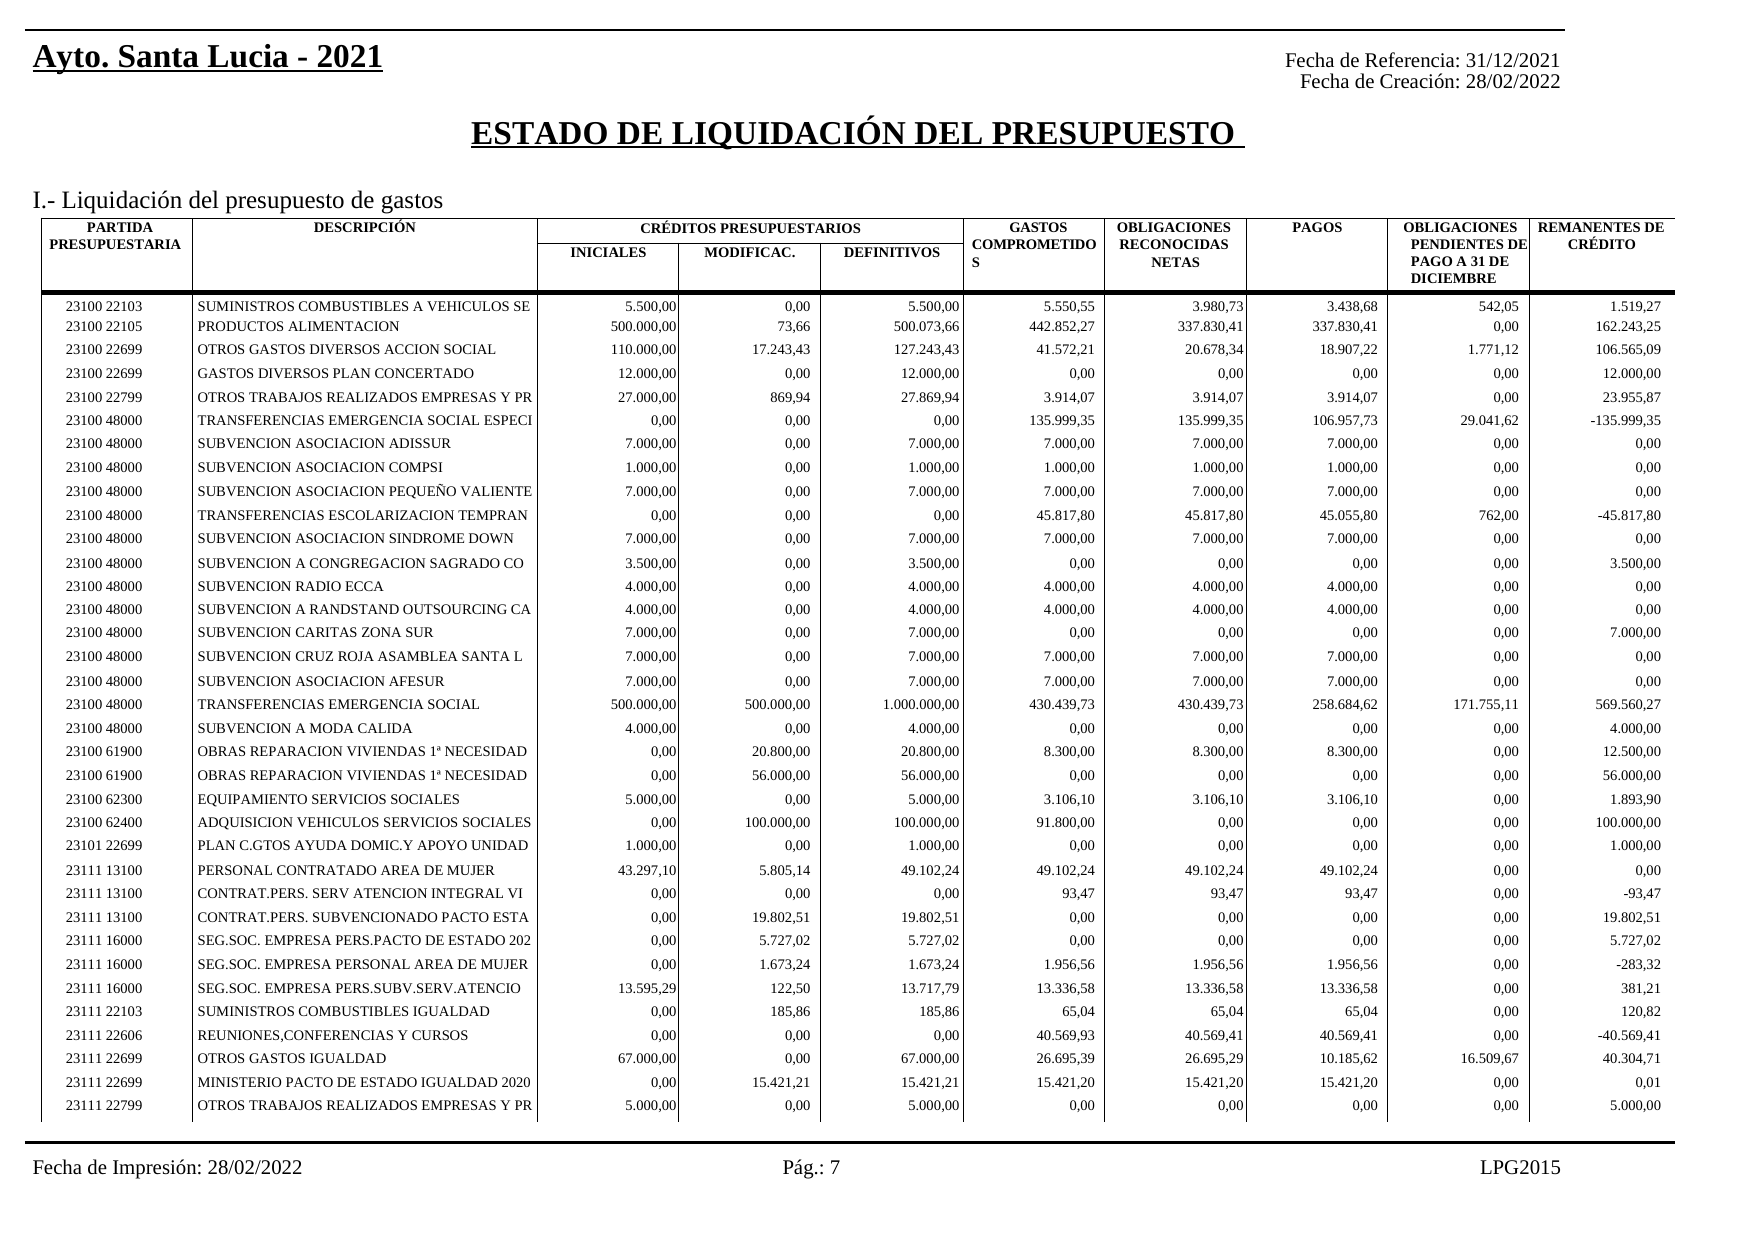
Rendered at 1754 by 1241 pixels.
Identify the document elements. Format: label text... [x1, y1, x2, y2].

table_cell 23100 48000 [42, 456, 192, 479]
table_cell 29.041,62 [1388, 409, 1529, 432]
table_cell 23100 22799 [42, 385, 192, 408]
table_cell 0,00 [1247, 811, 1387, 834]
table_cell 26.695,29 [1105, 1046, 1246, 1071]
table_cell 4.000,00 [1530, 716, 1675, 739]
table_cell 65,04 [964, 999, 1104, 1023]
table_cell 23100 22105 [42, 314, 192, 337]
table_cell 0,00 [1388, 976, 1529, 999]
table_cell 23111 22699 [42, 1071, 192, 1094]
table_cell 49.102,24 [1105, 858, 1246, 881]
table_cell 0,01 [1530, 1071, 1675, 1094]
table_cell 0,00 [1530, 526, 1675, 550]
table_cell 0,00 [679, 1023, 820, 1046]
table_cell 0,00 [1388, 574, 1529, 597]
table_cell 0,00 [679, 1094, 820, 1122]
table_cell 56.000,00 [679, 763, 820, 786]
table_cell OTROS TRABAJOS REALIZADOS EMPRESAS Y PR [193, 1094, 537, 1122]
table_cell 7.000,00 [821, 621, 963, 644]
table_cell 16.509,67 [1388, 1046, 1529, 1071]
table_cell 5.000,00 [538, 1094, 678, 1122]
table_cell 23100 48000 [42, 621, 192, 644]
table_cell 13.336,58 [1247, 976, 1387, 999]
table_cell 23111 22606 [42, 1023, 192, 1046]
table_cell 0,00 [1388, 598, 1529, 621]
table_cell 8.300,00 [1105, 740, 1246, 763]
table_header REMANENTES DE CRÉDITO [1530, 219, 1675, 290]
table_cell 0,00 [1105, 361, 1246, 384]
table_cell 0,00 [679, 432, 820, 456]
table_cell 0,00 [1105, 716, 1246, 739]
table_cell 17.243,43 [679, 338, 820, 361]
table_cell 500.000,00 [538, 314, 678, 337]
table_cell 40.304,71 [1530, 1046, 1675, 1071]
table_cell 1.000.000,00 [821, 692, 963, 716]
table_cell 45.055,80 [1247, 503, 1387, 526]
table_cell 23100 48000 [42, 716, 192, 739]
table_cell INICIALES [538, 244, 678, 290]
table_cell 106.565,09 [1530, 338, 1675, 361]
table_cell 0,00 [1530, 479, 1675, 503]
table_cell 1.956,56 [1105, 952, 1246, 976]
table_cell 1.673,24 [821, 952, 963, 976]
table_cell 23111 16000 [42, 976, 192, 999]
table_cell 23100 48000 [42, 526, 192, 550]
table_cell 0,00 [821, 503, 963, 526]
table_cell 185,86 [679, 999, 820, 1023]
table_cell 12.000,00 [1530, 361, 1675, 384]
table_cell 67.000,00 [538, 1046, 678, 1071]
table_cell 7.000,00 [821, 669, 963, 692]
table_cell 1.893,90 [1530, 786, 1675, 811]
table_cell PERSONAL CONTRATADO AREA DE MUJER [193, 858, 537, 881]
table_cell 56.000,00 [1530, 763, 1675, 786]
table_cell 0,00 [1388, 432, 1529, 456]
table_cell 23111 16000 [42, 929, 192, 952]
table_cell 0,00 [1530, 432, 1675, 456]
table_cell 4.000,00 [538, 574, 678, 597]
table_cell 1.000,00 [538, 834, 678, 857]
table_cell 869,94 [679, 385, 820, 408]
table_cell 0,00 [538, 409, 678, 432]
table_cell 0,00 [538, 929, 678, 952]
table_cell 13.595,29 [538, 976, 678, 999]
table_cell 7.000,00 [821, 645, 963, 668]
text Fecha de Creación: 28/02/2022 [1300, 75, 1674, 91]
table_cell 5.000,00 [538, 786, 678, 811]
table_cell 135.999,35 [964, 409, 1104, 432]
table_cell 7.000,00 [538, 621, 678, 644]
table_cell 7.000,00 [1530, 621, 1675, 644]
table_cell -45.817,80 [1530, 503, 1675, 526]
table_cell 0,00 [1388, 1023, 1529, 1046]
table_cell 1.519,27 [1530, 295, 1675, 313]
table_cell 0,00 [1388, 314, 1529, 337]
table_header PAGOS [1247, 219, 1387, 290]
table_cell 23111 22103 [42, 999, 192, 1023]
table_cell 7.000,00 [538, 645, 678, 668]
table_cell 0,00 [679, 834, 820, 857]
table_cell 7.000,00 [964, 669, 1104, 692]
table_cell 0,00 [538, 1023, 678, 1046]
table_cell 0,00 [1105, 621, 1246, 644]
table_cell 5.000,00 [821, 1094, 963, 1122]
table_cell 23101 22699 [42, 834, 192, 857]
table_cell 23100 62300 [42, 786, 192, 811]
table_cell 7.000,00 [538, 479, 678, 503]
table_cell 1.000,00 [964, 456, 1104, 479]
table_cell 15.421,20 [964, 1071, 1104, 1094]
table_cell 5.727,02 [821, 929, 963, 952]
table_cell -40.569,41 [1530, 1023, 1675, 1046]
table_cell 3.106,10 [1247, 786, 1387, 811]
table_cell 0,00 [1530, 645, 1675, 668]
table_cell SUBVENCION CARITAS ZONA SUR [193, 621, 537, 644]
table_cell 0,00 [1388, 763, 1529, 786]
table_cell 23100 48000 [42, 574, 192, 597]
table_cell SEG.SOC. EMPRESA PERS.SUBV.SERV.ATENCIO [193, 976, 537, 999]
table_cell 65,04 [1247, 999, 1387, 1023]
table_cell 93,47 [964, 881, 1104, 905]
table_cell 0,00 [1388, 858, 1529, 881]
table_cell 56.000,00 [821, 763, 963, 786]
table_cell PRODUCTOS ALIMENTACION [193, 314, 537, 337]
table_cell 45.817,80 [964, 503, 1104, 526]
table_cell 93,47 [1247, 881, 1387, 905]
table_cell 0,00 [679, 526, 820, 550]
table_cell 0,00 [1388, 999, 1529, 1023]
table_cell OBRAS REPARACION VIVIENDAS 1ª NECESIDAD [193, 740, 537, 763]
table_cell 1.956,56 [1247, 952, 1387, 976]
table_cell 0,00 [1388, 952, 1529, 976]
table_cell 0,00 [679, 574, 820, 597]
table_cell 5.000,00 [821, 786, 963, 811]
table_cell 19.802,51 [679, 905, 820, 928]
table_cell 5.805,14 [679, 858, 820, 881]
table_cell 0,00 [821, 1023, 963, 1046]
table_cell 26.695,39 [964, 1046, 1104, 1071]
table_cell 0,00 [679, 598, 820, 621]
table_cell 13.717,79 [821, 976, 963, 999]
table_cell 15.421,21 [679, 1071, 820, 1094]
table_cell 20.678,34 [1105, 338, 1246, 361]
table_cell 23111 13100 [42, 881, 192, 905]
table_cell 7.000,00 [964, 479, 1104, 503]
table_cell 0,00 [679, 409, 820, 432]
table_cell 15.421,21 [821, 1071, 963, 1094]
table_cell 7.000,00 [1247, 479, 1387, 503]
table_cell TRANSFERENCIAS EMERGENCIA SOCIAL ESPECI [193, 409, 537, 432]
table_cell 0,00 [538, 763, 678, 786]
table_cell 1.000,00 [1105, 456, 1246, 479]
table_cell SUBVENCION RADIO ECCA [193, 574, 537, 597]
table_cell 4.000,00 [1247, 598, 1387, 621]
table_cell 0,00 [1247, 763, 1387, 786]
table_cell 23100 48000 [42, 669, 192, 692]
table_cell SEG.SOC. EMPRESA PERS.PACTO DE ESTADO 202 [193, 929, 537, 952]
table_cell 7.000,00 [538, 669, 678, 692]
table_cell 135.999,35 [1105, 409, 1246, 432]
table_cell OTROS GASTOS IGUALDAD [193, 1046, 537, 1071]
table_cell 4.000,00 [1105, 574, 1246, 597]
table_cell 0,00 [679, 716, 820, 739]
table_cell 45.817,80 [1105, 503, 1246, 526]
table_cell 0,00 [538, 740, 678, 763]
table_cell 7.000,00 [1105, 669, 1246, 692]
table_cell 40.569,41 [1247, 1023, 1387, 1046]
table_cell 19.802,51 [821, 905, 963, 928]
table_cell 1.000,00 [821, 834, 963, 857]
table_cell 0,00 [1388, 361, 1529, 384]
table_cell SUBVENCION A RANDSTAND OUTSOURCING CA [193, 598, 537, 621]
table_cell 7.000,00 [964, 526, 1104, 550]
table_cell 7.000,00 [1105, 432, 1246, 456]
table_cell 27.869,94 [821, 385, 963, 408]
table_cell 500.000,00 [679, 692, 820, 716]
table_cell 337.830,41 [1105, 314, 1246, 337]
table_cell 5.500,00 [821, 295, 963, 313]
table_cell -135.999,35 [1530, 409, 1675, 432]
table_cell OTROS GASTOS DIVERSOS ACCION SOCIAL [193, 338, 537, 361]
table_cell 0,00 [1388, 811, 1529, 834]
table_cell 430.439,73 [1105, 692, 1246, 716]
table_cell 4.000,00 [964, 574, 1104, 597]
table_cell 0,00 [538, 881, 678, 905]
table_cell 0,00 [1388, 550, 1529, 574]
table_cell 0,00 [679, 881, 820, 905]
table_cell 0,00 [1247, 550, 1387, 574]
table_cell CONTRAT.PERS. SUBVENCIONADO PACTO ESTA [193, 905, 537, 928]
table_cell 0,00 [1388, 929, 1529, 952]
table_cell 8.300,00 [964, 740, 1104, 763]
table_cell 7.000,00 [1105, 479, 1246, 503]
table_cell 0,00 [1388, 716, 1529, 739]
table_cell 23100 22699 [42, 338, 192, 361]
table_cell 7.000,00 [1247, 669, 1387, 692]
table_cell 0,00 [679, 503, 820, 526]
table_cell 762,00 [1388, 503, 1529, 526]
table_cell 0,00 [1388, 479, 1529, 503]
table_cell 258.684,62 [1247, 692, 1387, 716]
table_cell 4.000,00 [821, 716, 963, 739]
table_cell 106.957,73 [1247, 409, 1387, 432]
table_cell 0,00 [1105, 550, 1246, 574]
table_cell 162.243,25 [1530, 314, 1675, 337]
table_header PARTIDA PRESUPUESTARIA [42, 219, 192, 290]
table_cell 0,00 [1388, 786, 1529, 811]
table_cell 10.185,62 [1247, 1046, 1387, 1071]
table_cell 0,00 [1105, 834, 1246, 857]
table_cell CONTRAT.PERS. SERV ATENCION INTEGRAL VI [193, 881, 537, 905]
table_cell 23.955,87 [1530, 385, 1675, 408]
table_cell 4.000,00 [538, 598, 678, 621]
table_cell 0,00 [1105, 763, 1246, 786]
table_cell 542,05 [1388, 295, 1529, 313]
table_cell 4.000,00 [964, 598, 1104, 621]
table_cell 0,00 [679, 669, 820, 692]
table_cell 7.000,00 [821, 526, 963, 550]
table_cell 7.000,00 [964, 645, 1104, 668]
table_cell 0,00 [679, 1046, 820, 1071]
table_cell TRANSFERENCIAS EMERGENCIA SOCIAL [193, 692, 537, 716]
table_cell 23100 61900 [42, 763, 192, 786]
table_cell 0,00 [1388, 385, 1529, 408]
table_cell 23100 48000 [42, 479, 192, 503]
table_cell 1.000,00 [538, 456, 678, 479]
table_cell TRANSFERENCIAS ESCOLARIZACION TEMPRAN [193, 503, 537, 526]
table_cell 0,00 [679, 479, 820, 503]
table_cell 23111 13100 [42, 858, 192, 881]
table_cell 1.000,00 [1530, 834, 1675, 857]
table_cell 0,00 [1388, 740, 1529, 763]
table_cell 0,00 [1105, 1094, 1246, 1122]
table_cell 500.000,00 [538, 692, 678, 716]
table_cell 3.500,00 [1530, 550, 1675, 574]
table_cell 5.500,00 [538, 295, 678, 313]
table_cell 0,00 [538, 905, 678, 928]
table_cell 1.956,56 [964, 952, 1104, 976]
table_cell 0,00 [821, 881, 963, 905]
table_cell 430.439,73 [964, 692, 1104, 716]
table_cell 1.000,00 [821, 456, 963, 479]
table_cell 40.569,93 [964, 1023, 1104, 1046]
table_cell 12.000,00 [821, 361, 963, 384]
table_cell 337.830,41 [1247, 314, 1387, 337]
table_cell 3.914,07 [964, 385, 1104, 408]
table_cell 100.000,00 [821, 811, 963, 834]
table_cell 0,00 [1247, 905, 1387, 928]
table_cell 0,00 [1247, 834, 1387, 857]
table_cell 3.106,10 [964, 786, 1104, 811]
table_cell 0,00 [1388, 1071, 1529, 1094]
table_cell 93,47 [1105, 881, 1246, 905]
table_cell 23100 22699 [42, 361, 192, 384]
table_cell 3.438,68 [1247, 295, 1387, 313]
table_header GASTOS COMPROMETIDOS [964, 219, 1104, 290]
table_cell 0,00 [964, 929, 1104, 952]
table_cell 100.000,00 [1530, 811, 1675, 834]
table_cell 49.102,24 [821, 858, 963, 881]
table_cell 0,00 [964, 621, 1104, 644]
table_cell SUBVENCION CRUZ ROJA ASAMBLEA SANTA L [193, 645, 537, 668]
table_cell 0,00 [1388, 834, 1529, 857]
table_cell 0,00 [538, 503, 678, 526]
table_cell 0,00 [1247, 716, 1387, 739]
table_cell 23100 48000 [42, 645, 192, 668]
table_cell 65,04 [1105, 999, 1246, 1023]
table_cell 0,00 [964, 905, 1104, 928]
table_cell 15.421,20 [1247, 1071, 1387, 1094]
table_cell 23100 62400 [42, 811, 192, 834]
table_cell -283,32 [1530, 952, 1675, 976]
table_cell 23100 22103 [42, 295, 192, 313]
table_cell 569.560,27 [1530, 692, 1675, 716]
table_cell 49.102,24 [964, 858, 1104, 881]
table_cell 23100 48000 [42, 503, 192, 526]
table_cell SUMINISTROS COMBUSTIBLES A VEHICULOS SE [193, 295, 537, 313]
table_cell 0,00 [1388, 456, 1529, 479]
table_cell 3.914,07 [1247, 385, 1387, 408]
table_cell GASTOS DIVERSOS PLAN CONCERTADO [193, 361, 537, 384]
table_cell 0,00 [1530, 669, 1675, 692]
table_cell 171.755,11 [1388, 692, 1529, 716]
table_cell 40.569,41 [1105, 1023, 1246, 1046]
table_cell 7.000,00 [964, 432, 1104, 456]
table_cell OBRAS REPARACION VIVIENDAS 1ª NECESIDAD [193, 763, 537, 786]
table_cell 0,00 [1530, 598, 1675, 621]
table_cell REUNIONES,CONFERENCIAS Y CURSOS [193, 1023, 537, 1046]
table_cell 20.800,00 [679, 740, 820, 763]
table_cell 0,00 [1388, 881, 1529, 905]
table_cell SUBVENCION ASOCIACION SINDROME DOWN [193, 526, 537, 550]
table_cell SEG.SOC. EMPRESA PERSONAL AREA DE MUJER [193, 952, 537, 976]
table_cell SUBVENCION ASOCIACION AFESUR [193, 669, 537, 692]
table_cell 12.000,00 [538, 361, 678, 384]
table_cell 7.000,00 [1105, 526, 1246, 550]
table_cell 67.000,00 [821, 1046, 963, 1071]
table_cell 0,00 [679, 295, 820, 313]
table_cell 3.980,73 [1105, 295, 1246, 313]
table_cell 0,00 [1530, 574, 1675, 597]
table_cell 3.106,10 [1105, 786, 1246, 811]
table_cell 0,00 [1247, 1094, 1387, 1122]
table_cell 23100 48000 [42, 598, 192, 621]
table_cell 0,00 [964, 361, 1104, 384]
table_cell 0,00 [679, 621, 820, 644]
table_cell 5.727,02 [1530, 929, 1675, 952]
table_cell 0,00 [538, 952, 678, 976]
table_cell 110.000,00 [538, 338, 678, 361]
table_cell 1.000,00 [1247, 456, 1387, 479]
table_cell 0,00 [679, 550, 820, 574]
table_cell 0,00 [1247, 929, 1387, 952]
table_cell 4.000,00 [1105, 598, 1246, 621]
table_cell SUBVENCION ASOCIACION PEQUEÑO VALIENTE [193, 479, 537, 503]
table_cell OTROS TRABAJOS REALIZADOS EMPRESAS Y PR [193, 385, 537, 408]
table_cell 23111 13100 [42, 905, 192, 928]
table_cell 7.000,00 [821, 432, 963, 456]
table_cell 0,00 [1388, 645, 1529, 668]
table_cell 13.336,58 [1105, 976, 1246, 999]
text ESTADO DE LIQUIDACIÓN DEL PRESUPUESTO [32, 113, 1674, 152]
table_cell 4.000,00 [538, 716, 678, 739]
table_cell 500.073,66 [821, 314, 963, 337]
table_cell 0,00 [964, 1094, 1104, 1122]
table_cell 12.500,00 [1530, 740, 1675, 763]
table_cell 1.771,12 [1388, 338, 1529, 361]
table_cell 0,00 [1388, 905, 1529, 928]
table_cell 19.802,51 [1530, 905, 1675, 928]
table_cell 7.000,00 [1247, 432, 1387, 456]
table_cell 0,00 [1530, 456, 1675, 479]
table_cell 7.000,00 [821, 479, 963, 503]
table_cell 5.727,02 [679, 929, 820, 952]
table_cell 0,00 [538, 1071, 678, 1094]
table_cell 0,00 [1388, 1094, 1529, 1122]
text I.- Liquidación del presupuesto de gastos [32, 187, 1674, 214]
table_cell 23100 61900 [42, 740, 192, 763]
table_header DESCRIPCIÓN [193, 219, 537, 290]
table_cell 0,00 [1247, 621, 1387, 644]
text Fecha de Impresión: 28/02/2022 Pág.: 7 LPG2015 [32, 1156, 1674, 1179]
table_cell 23111 16000 [42, 952, 192, 976]
table_cell 7.000,00 [538, 526, 678, 550]
table_cell 0,00 [1530, 858, 1675, 881]
table_cell MINISTERIO PACTO DE ESTADO IGUALDAD 2020 [193, 1071, 537, 1094]
table_cell SUBVENCION ASOCIACION COMPSI [193, 456, 537, 479]
table_cell 0,00 [1247, 361, 1387, 384]
table_cell 0,00 [679, 786, 820, 811]
table_cell 3.914,07 [1105, 385, 1246, 408]
table_cell 0,00 [1105, 811, 1246, 834]
table_cell 0,00 [964, 763, 1104, 786]
table_cell 0,00 [538, 999, 678, 1023]
table_cell 23100 48000 [42, 409, 192, 432]
table_cell 0,00 [1105, 905, 1246, 928]
table_cell 7.000,00 [1247, 526, 1387, 550]
table_cell 0,00 [679, 361, 820, 384]
table_cell 0,00 [964, 834, 1104, 857]
table_cell 3.500,00 [538, 550, 678, 574]
table_cell 23111 22699 [42, 1046, 192, 1071]
table_cell 27.000,00 [538, 385, 678, 408]
table_cell 13.336,58 [964, 976, 1104, 999]
table_cell 0,00 [1388, 669, 1529, 692]
table_cell 127.243,43 [821, 338, 963, 361]
table_cell 442.852,27 [964, 314, 1104, 337]
table_cell 23111 22799 [42, 1094, 192, 1122]
table_cell 5.000,00 [1530, 1094, 1675, 1122]
table_cell 4.000,00 [821, 598, 963, 621]
table_header CRÉDITOS PRESUPUESTARIOS [538, 219, 963, 242]
table_cell 7.000,00 [1247, 645, 1387, 668]
table_cell 23100 48000 [42, 432, 192, 456]
table_cell 4.000,00 [1247, 574, 1387, 597]
table_cell SUBVENCION A MODA CALIDA [193, 716, 537, 739]
table_cell 41.572,21 [964, 338, 1104, 361]
text Ayto. Santa Lucia - 2021 Fecha de Referencia: 31/12/2021 [32, 39, 1674, 75]
table_cell 23100 48000 [42, 550, 192, 574]
table_cell 120,82 [1530, 999, 1675, 1023]
table_cell 0,00 [679, 456, 820, 479]
table_cell -93,47 [1530, 881, 1675, 905]
table_cell 3.500,00 [821, 550, 963, 574]
table_cell 100.000,00 [679, 811, 820, 834]
table_cell SUBVENCION ASOCIACION ADISSUR [193, 432, 537, 456]
table_cell 18.907,22 [1247, 338, 1387, 361]
table_cell 0,00 [964, 716, 1104, 739]
table_cell 0,00 [1105, 929, 1246, 952]
table_cell 1.673,24 [679, 952, 820, 976]
table_cell 7.000,00 [1105, 645, 1246, 668]
table_cell 73,66 [679, 314, 820, 337]
table_cell 7.000,00 [538, 432, 678, 456]
table_cell 23100 48000 [42, 692, 192, 716]
table_header OBLIGACIONES RECONOCIDAS NETAS [1105, 219, 1246, 290]
table_cell 185,86 [821, 999, 963, 1023]
table_cell 20.800,00 [821, 740, 963, 763]
table_cell 381,21 [1530, 976, 1675, 999]
table_cell SUMINISTROS COMBUSTIBLES IGUALDAD [193, 999, 537, 1023]
table_cell ADQUISICION VEHICULOS SERVICIOS SOCIALES [193, 811, 537, 834]
table_cell EQUIPAMIENTO SERVICIOS SOCIALES [193, 786, 537, 811]
table_cell 8.300,00 [1247, 740, 1387, 763]
table_cell PLAN C.GTOS AYUDA DOMIC.Y APOYO UNIDAD [193, 834, 537, 857]
table_cell 43.297,10 [538, 858, 678, 881]
table_cell 5.550,55 [964, 295, 1104, 313]
table_cell 49.102,24 [1247, 858, 1387, 881]
table_cell SUBVENCION A CONGREGACION SAGRADO CO [193, 550, 537, 574]
table_cell 15.421,20 [1105, 1071, 1246, 1094]
table_cell 4.000,00 [821, 574, 963, 597]
table_cell 0,00 [679, 645, 820, 668]
table_cell 0,00 [538, 811, 678, 834]
table_cell 0,00 [964, 550, 1104, 574]
table_cell 0,00 [821, 409, 963, 432]
table_cell 0,00 [1388, 526, 1529, 550]
table_cell MODIFICAC. [679, 244, 820, 290]
table_header OBLIGACIONES PENDIENTES DE PAGO A 31 DE DICIEMBRE [1388, 219, 1529, 290]
table_cell 91.800,00 [964, 811, 1104, 834]
table_cell 122,50 [679, 976, 820, 999]
table_cell 0,00 [1388, 621, 1529, 644]
table_cell DEFINITIVOS [821, 244, 963, 290]
